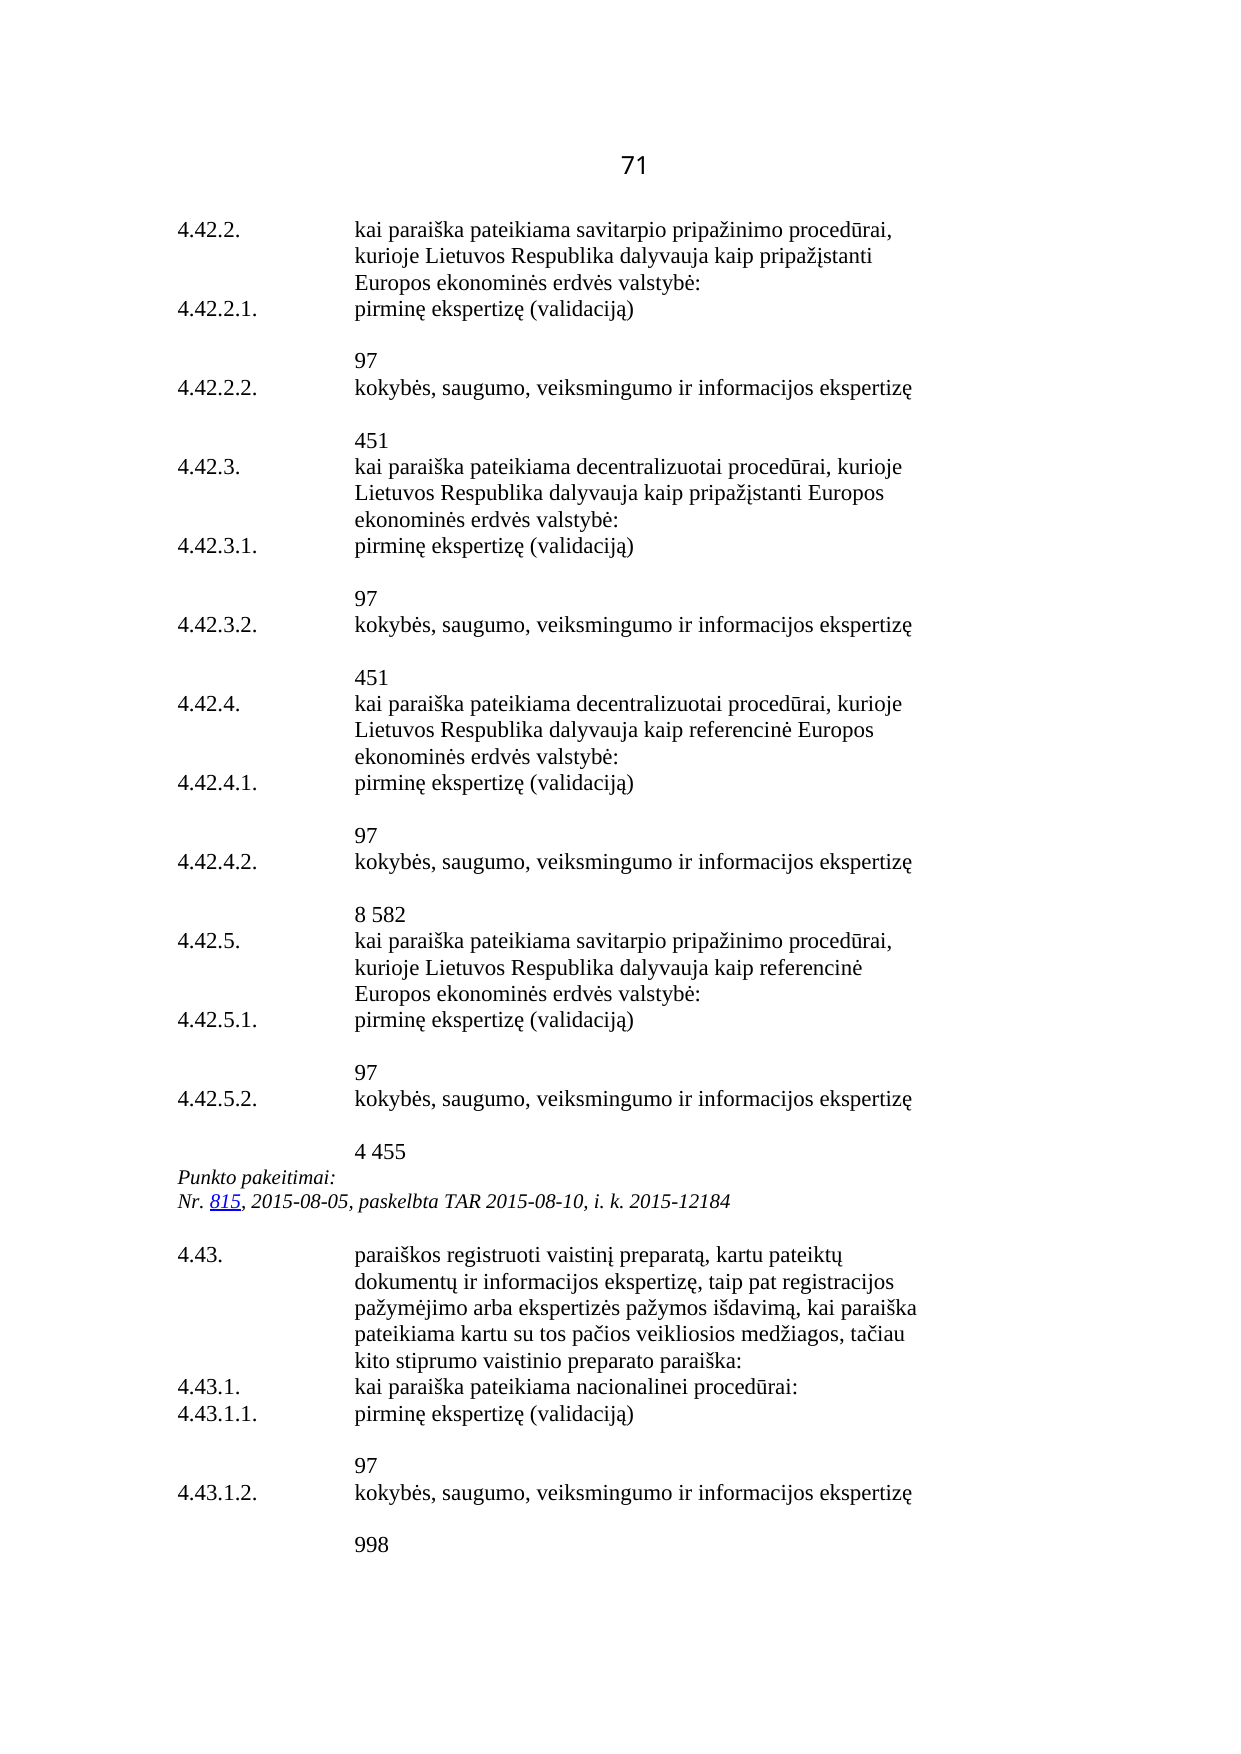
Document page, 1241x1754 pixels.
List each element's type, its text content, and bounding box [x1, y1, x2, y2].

text dokumentų ir informacijos ekspertizę, taip pat registracijos [354, 1268, 945, 1294]
text kurioje Lietuvos Respublika dalyvauja kaip pripažįstanti [354, 242, 945, 268]
text 4.42.3.1. pirminę ekspertizę (validaciją) 97 [177, 532, 945, 611]
text 4.42.4.2. kokybės, saugumo, veiksmingumo ir informacijos ekspertizę 8 582 [177, 848, 945, 927]
text 4.43.1.1. pirminę ekspertizę (validaciją) 97 [177, 1399, 945, 1479]
text Europos ekonominės erdvės valstybė: [354, 980, 945, 1006]
text pateikiama kartu su tos pačios veikliosios medžiagos, tačiau [354, 1321, 945, 1347]
text Punkto pakeitimai: [177, 1164, 1093, 1189]
text 4.42.5. kai paraiška pateikiama savitarpio pripažinimo procedūrai, [177, 927, 945, 954]
text 4.42.3. kai paraiška pateikiama decentralizuotai procedūrai, kurioje [177, 453, 945, 479]
text Europos ekonominės erdvės valstybė: [354, 268, 945, 295]
text 4.43. paraiškos registruoti vaistinį preparatą, kartu pateiktų [177, 1241, 945, 1268]
text pažymėjimo arba ekspertizės pažymos išdavimą, kai paraiška [354, 1294, 945, 1321]
text ekonominės erdvės valstybė: [354, 506, 945, 532]
text 4.42.4.1. pirminę ekspertizę (validaciją) 97 [177, 769, 945, 848]
text Nr. 815, 2015-08-05, paskelbta TAR 2015-08-10, i. k. 2015-12184 [177, 1189, 1093, 1213]
text 4.42.3.2. kokybės, saugumo, veiksmingumo ir informacijos ekspertizę 451 [177, 611, 945, 690]
text kurioje Lietuvos Respublika dalyvauja kaip referencinė [354, 954, 945, 980]
text 4.43.1. kai paraiška pateikiama nacionalinei procedūrai: [177, 1373, 945, 1399]
text Lietuvos Respublika dalyvauja kaip referencinė Europos [354, 717, 945, 743]
text Lietuvos Respublika dalyvauja kaip pripažįstanti Europos [354, 479, 945, 506]
text kito stiprumo vaistinio preparato paraiška: [354, 1347, 945, 1373]
text 4.42.2. kai paraiška pateikiama savitarpio pripažinimo procedūrai, [177, 216, 945, 242]
text 4.42.2.1. pirminę ekspertizę (validaciją) 97 [177, 295, 945, 374]
text 4.42.2.2. kokybės, saugumo, veiksmingumo ir informacijos ekspertizę 451 [177, 374, 945, 453]
text 4.43.1.2. kokybės, saugumo, veiksmingumo ir informacijos ekspertizę 998 [177, 1479, 945, 1558]
text 4.42.5.2. kokybės, saugumo, veiksmingumo ir informacijos ekspertizę 4 455 [177, 1086, 945, 1164]
text 4.42.5.1. pirminę ekspertizę (validaciją) 97 [177, 1006, 945, 1086]
text ekonominės erdvės valstybė: [354, 743, 945, 769]
text 4.42.4. kai paraiška pateikiama decentralizuotai procedūrai, kurioje [177, 690, 945, 717]
